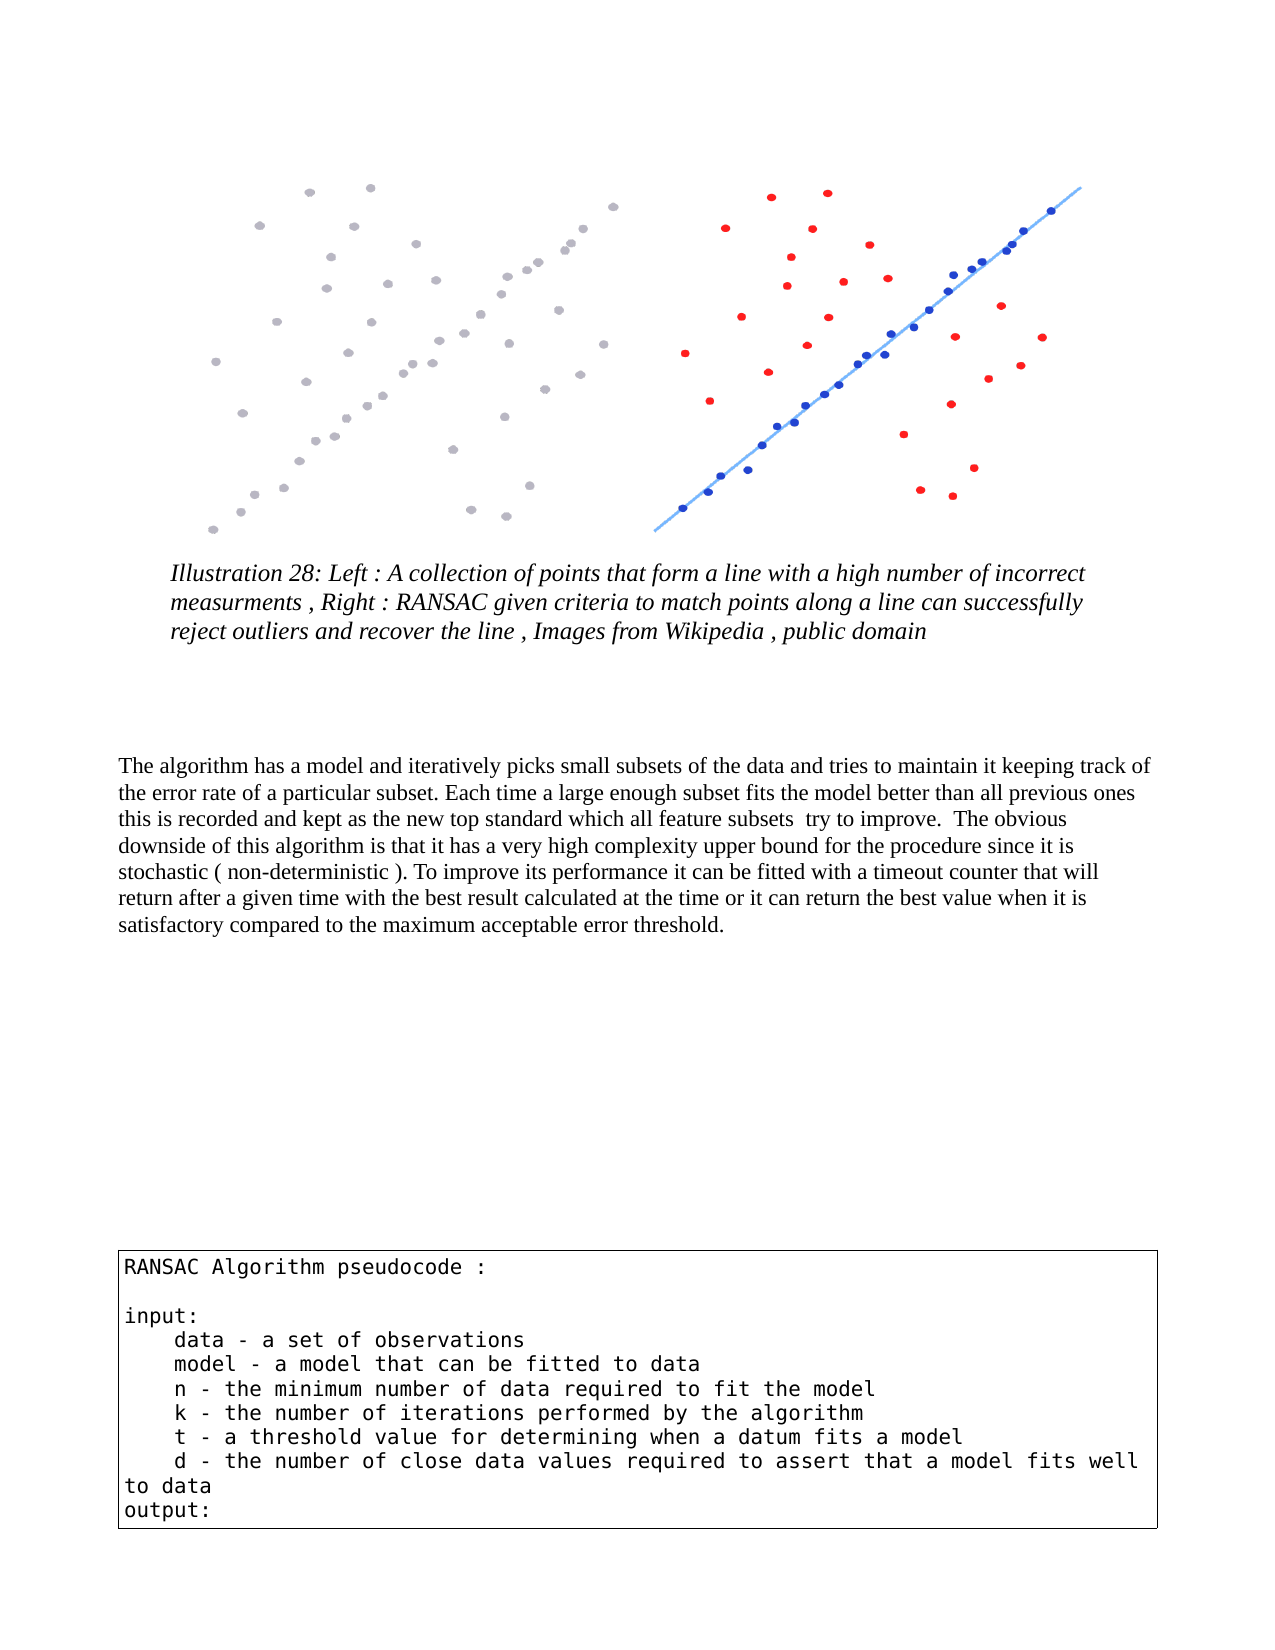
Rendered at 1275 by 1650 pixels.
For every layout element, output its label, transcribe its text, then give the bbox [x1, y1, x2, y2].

picture [170, 164, 1105, 559]
text The algorithm has a model and iteratively picks small subsets of the data and tries to maintain it keeping track of the error rate of a particular subset. Each time a large enough subset fits the model better than all previous ones this is recorded and kept as the new top standard which all feature subsets try to improve. The obvious downside of this algorithm is that it has a very high complexity upper bound for the procedure since it is stochastic ( non-deterministic ). To improve its performance it can be fitted with a timeout counter that will return after a given time with the best result calculated at the time or it can return the best value when it is satisfactory compared to the maximum acceptable error threshold. [118, 753, 1157, 937]
text Illustration 28: Left : A collection of points that form a line with a high number of incorrect measurments , Right : RANSAC given criteria to match points along a line can successfully reject outliers and recover the line , Images from Wikipedia , public domain [170, 559, 1105, 644]
table_header RANSAC Algorithm pseudocode : input: data - a set of observations model - a model that can be fitted to data n - the minimum number of data required to fit the model k - the number of iterations performed by the algorithm t - a threshold value for determining when a datum fits a model d - the number of close data values required to assert that a model fits well to data output: [119, 1251, 1157, 1528]
